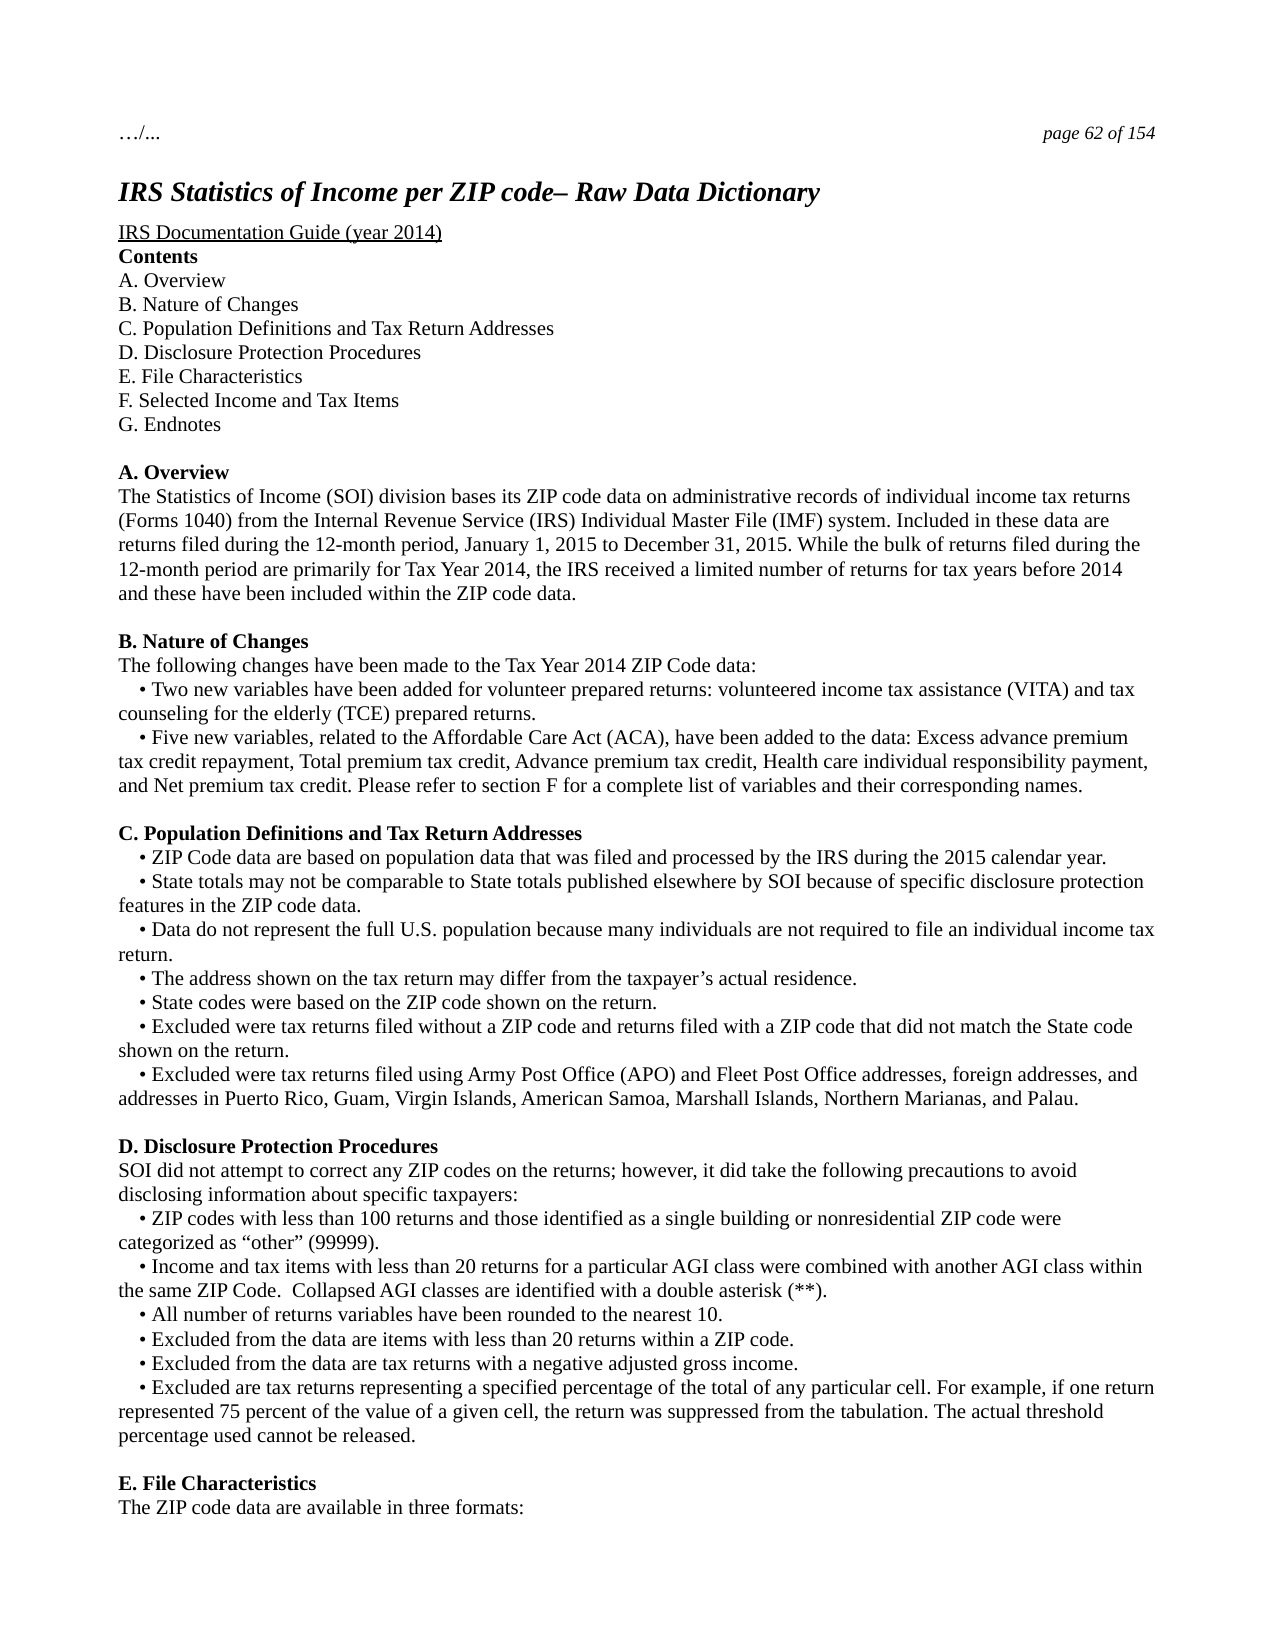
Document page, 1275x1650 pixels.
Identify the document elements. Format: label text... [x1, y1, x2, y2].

text • ZIP Code data are based on population data that was filed and processed by the IRS during the 2015 calendar year. [118, 845, 1157, 869]
text • Five new variables, related to the Affordable Care Act (ACA), have been added to the data: Excess advance premium tax credit repayment, Total premium tax credit, Advance premium tax credit, Health care individual responsibility payment, and Net premium tax credit. Please refer to section F for a complete list of variables and their corresponding names. [118, 725, 1157, 797]
text • Data do not represent the full U.S. population because many individuals are not required to file an individual income tax return. [118, 917, 1157, 966]
text The ZIP code data are available in three formats: [118, 1495, 1157, 1519]
text C. Population Definitions and Tax Return Addresses [118, 316, 1157, 340]
text • Excluded from the data are tax returns with a negative adjusted gross income. [118, 1351, 1157, 1374]
subtitle IRS Statistics of Income per ZIP code– Raw Data Dictionary [118, 175, 1157, 207]
text D. Disclosure Protection Procedures [118, 1134, 1157, 1158]
text F. Selected Income and Tax Items [118, 388, 1157, 412]
text • Excluded were tax returns filed without a ZIP code and returns filed with a ZIP code that did not match the State code shown on the return. [118, 1014, 1157, 1062]
text • Two new variables have been added for volunteer prepared returns: volunteered income tax assistance (VITA) and tax counseling for the elderly (TCE) prepared returns. [118, 677, 1157, 725]
text D. Disclosure Protection Procedures [118, 340, 1157, 364]
text SOI did not attempt to correct any ZIP codes on the returns; however, it did take the following precautions to avoid disclosing information about specific taxpayers: [118, 1158, 1157, 1206]
text • The address shown on the tax return may differ from the taxpayer’s actual residence. [118, 966, 1157, 989]
text B. Nature of Changes [118, 292, 1157, 316]
text The Statistics of Income (SOI) division bases its ZIP code data on administrative records of individual income tax returns (Forms 1040) from the Internal Revenue Service (IRS) Individual Master File (IMF) system. Included in these data are returns filed during the 12-month period, January 1, 2015 to December 31, 2015. While the bulk of returns filed during the 12-month period are primarily for Tax Year 2014, the IRS received a limited number of returns for tax years before 2014 and these have been included within the ZIP code data. [118, 484, 1157, 604]
text A. Overview [118, 460, 1157, 484]
text B. Nature of Changes [118, 629, 1157, 653]
text The following changes have been made to the Tax Year 2014 ZIP Code data: [118, 653, 1157, 677]
text • All number of returns variables have been rounded to the nearest 10. [118, 1302, 1157, 1326]
text • Excluded are tax returns representing a specified percentage of the total of any particular cell. For example, if one return represented 75 percent of the value of a given cell, the return was suppressed from the tabulation. The actual threshold percentage used cannot be released. [118, 1374, 1157, 1447]
text A. Overview [118, 268, 1157, 292]
text Contents [118, 244, 1157, 268]
text • Excluded from the data are items with less than 20 returns within a ZIP code. [118, 1326, 1157, 1351]
text C. Population Definitions and Tax Return Addresses [118, 821, 1157, 845]
text • State totals may not be comparable to State totals published elsewhere by SOI because of specific disclosure protection features in the ZIP code data. [118, 869, 1157, 917]
text IRS Documentation Guide (year 2014) [118, 219, 1157, 244]
text E. File Characteristics [118, 1471, 1157, 1495]
text • ZIP codes with less than 100 returns and those identified as a single building or nonresidential ZIP code were categorized as “other” (99999). [118, 1206, 1157, 1254]
text • Excluded were tax returns filed using Army Post Office (APO) and Fleet Post Office addresses, foreign addresses, and addresses in Puerto Rico, Guam, Virgin Islands, American Samoa, Marshall Islands, Northern Marianas, and Palau. [118, 1062, 1157, 1110]
text G. Endnotes [118, 412, 1157, 436]
text • State codes were based on the ZIP code shown on the return. [118, 989, 1157, 1014]
text • Income and tax items with less than 20 returns for a particular AGI class were combined with another AGI class within the same ZIP Code. Collapsed AGI classes are identified with a double asterisk (**). [118, 1254, 1157, 1302]
text E. File Characteristics [118, 364, 1157, 388]
